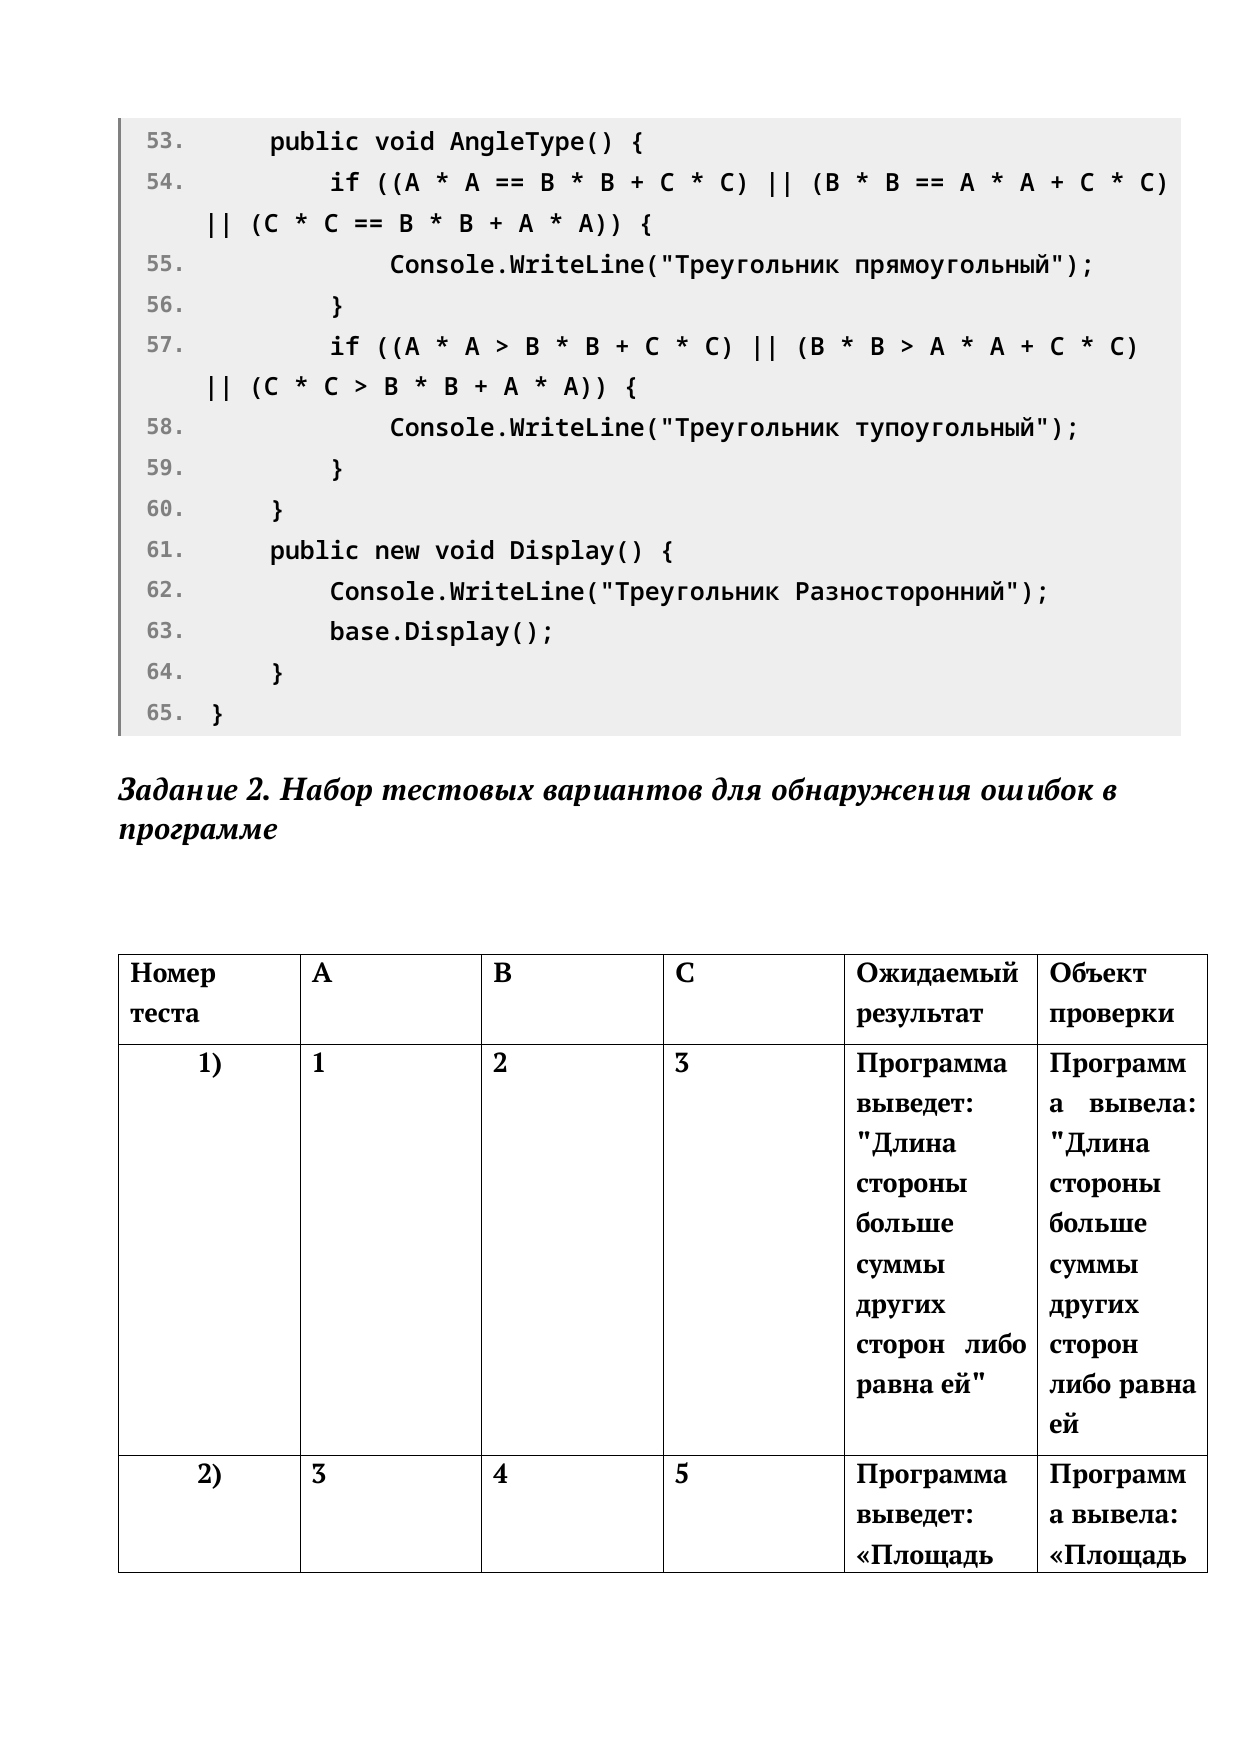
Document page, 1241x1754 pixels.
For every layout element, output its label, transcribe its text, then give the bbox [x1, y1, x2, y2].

list } [121, 445, 1181, 485]
table_header А [301, 955, 481, 1044]
table_header Объект проверки [1038, 955, 1207, 1044]
table_header В [482, 955, 663, 1044]
table_cell Программа выведет: "Длина стороны больше суммы других сторон либо равна ей" [845, 1045, 1037, 1455]
table_header С [664, 955, 844, 1044]
list } [121, 649, 1181, 689]
table_cell Программа выведет: «Площадь [845, 1456, 1037, 1572]
subtitle Задание 2. Набор тестовых вариантов для обнаружения ошибок в программе [118, 769, 1181, 846]
list Console.WriteLine("Треугольник прямоугольный"); [121, 241, 1181, 281]
list if ((A * A > B * B + C * C) || (B * B > A * A + C * C) || (C * C > B * B + A * A)) { [121, 322, 1181, 403]
list if ((A * A == B * B + C * C) || (B * B == A * A + C * C) || (C * C == B * B + A * A)) { [121, 159, 1181, 240]
table_cell Программа вывела: «Площадь [1038, 1456, 1207, 1572]
list base.Display(); [121, 608, 1181, 648]
list } [121, 486, 1181, 526]
table_cell 4 [482, 1456, 663, 1572]
table_cell 2 [482, 1045, 663, 1455]
list } [121, 281, 1181, 321]
table_header Ожидаемый результат [845, 955, 1037, 1044]
table_cell 5 [664, 1456, 844, 1572]
table_cell Программа вывела: "Длина стороны больше суммы других сторон либо равна ей [1038, 1045, 1207, 1455]
table_cell 1 [301, 1045, 481, 1455]
table_cell 3 [301, 1456, 481, 1572]
list public void AngleType() { [121, 118, 1181, 158]
table_cell 1) [119, 1045, 300, 1455]
table_cell 2) [119, 1456, 300, 1572]
list Console.WriteLine("Треугольник Разносторонний"); [121, 567, 1181, 607]
list } [121, 690, 1181, 736]
table_cell 3 [664, 1045, 844, 1455]
list public new void Display() { [121, 526, 1181, 566]
list Console.WriteLine("Треугольник тупоугольный"); [121, 404, 1181, 444]
table_header Номер теста [119, 955, 300, 1044]
